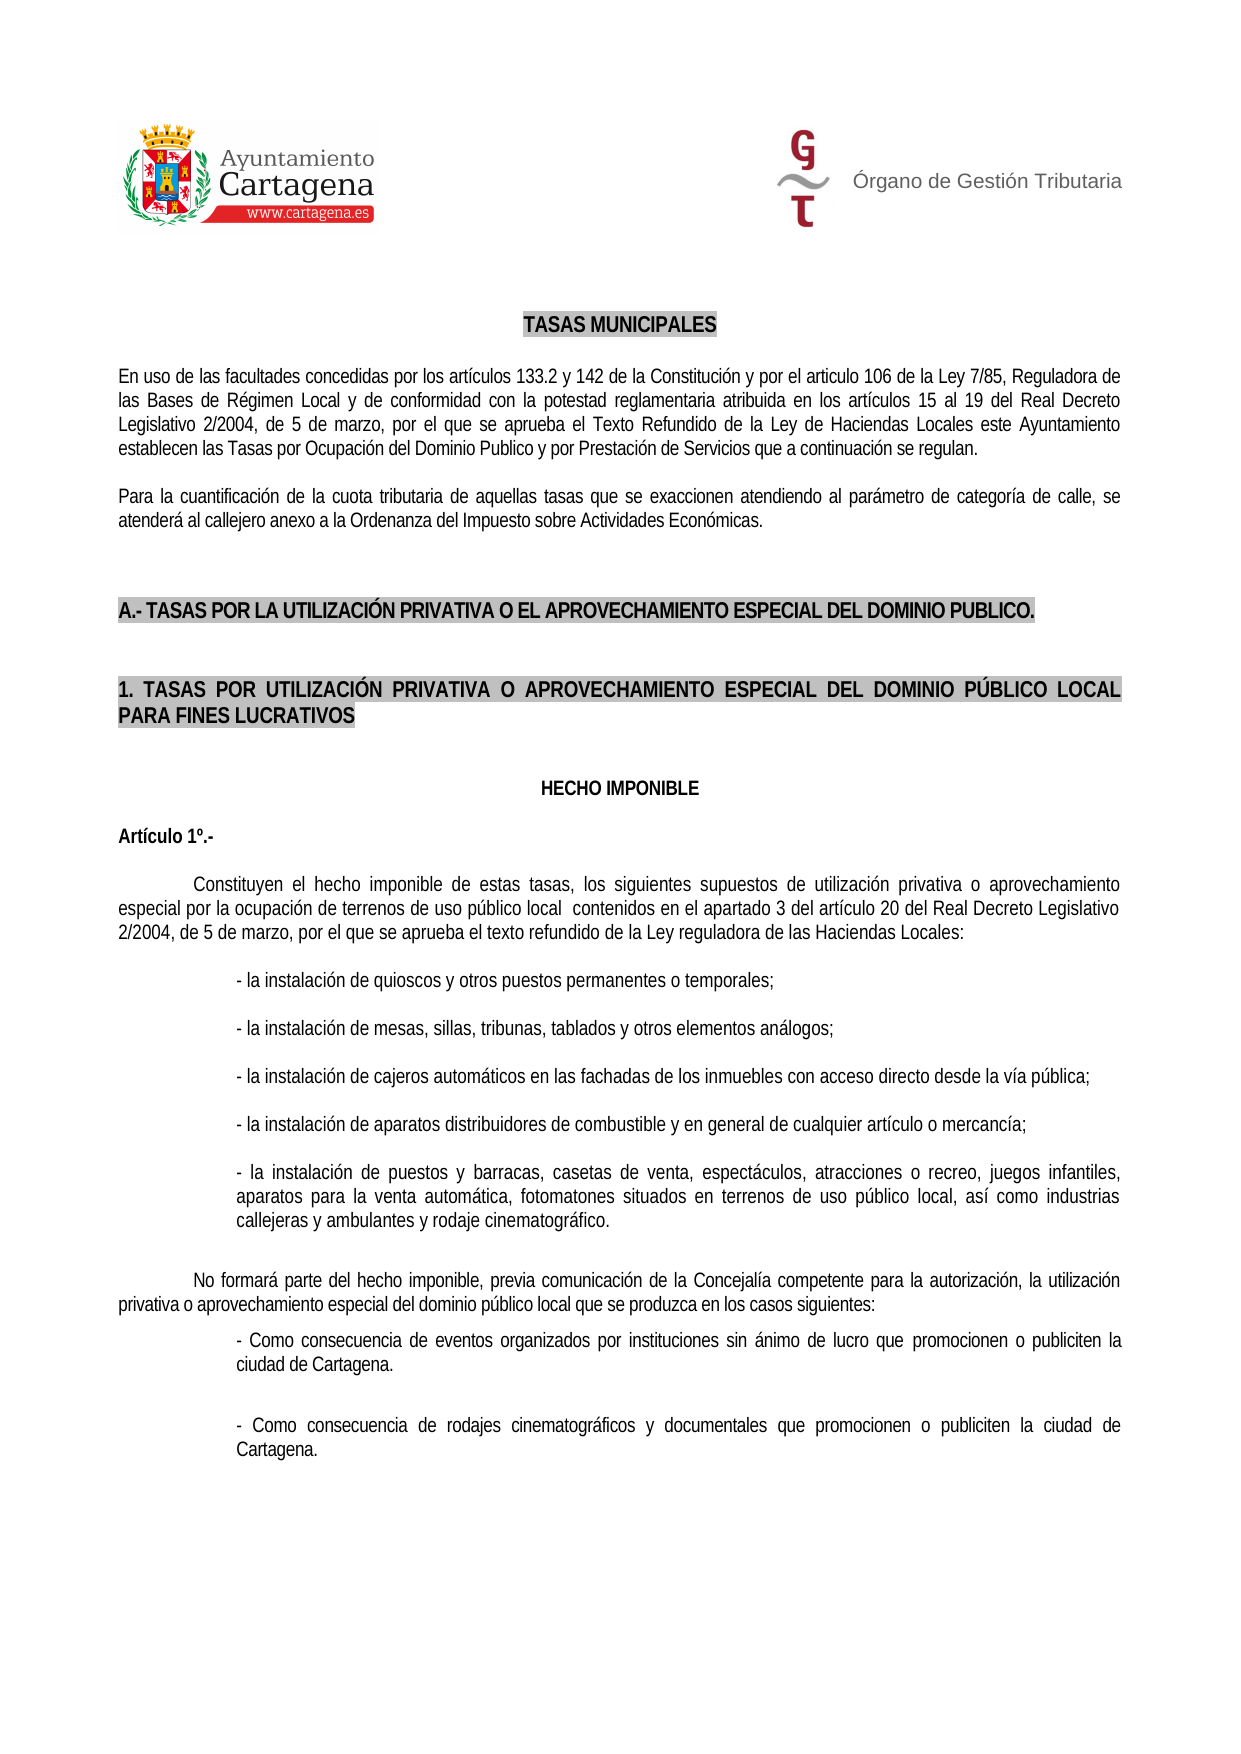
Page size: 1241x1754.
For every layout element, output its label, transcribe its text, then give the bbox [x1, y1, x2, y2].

text - la instalación de cajeros automáticos en las fachadas de los inmuebles con acceso directo desde la vía pública; [236, 1064, 1122, 1088]
text No formará parte del hecho imponible, previa comunicación de la Concejalía competente para la autorización, la utilización privativa o aprovechamiento especial del dominio público local que se produzca en los casos siguientes: [118, 1268, 1122, 1316]
text 1. TASAS POR UTILIZACIÓN PRIVATIVA O APROVECHAMIENTO ESPECIAL DEL DOMINIO PÚBLICO LOCAL PARA FINES LUCRATIVOS [118, 676, 1122, 728]
text - la instalación de quioscos y otros puestos permanentes o temporales; [236, 968, 1069, 992]
subtitle HECHO IMPONIBLE [118, 776, 1122, 800]
text - la instalación de aparatos distribuidores de combustible y en general de cualquier artículo o mercancía; [236, 1112, 1069, 1136]
text A.- TASAS POR LA UTILIZACIÓN PRIVATIVA O EL APROVECHAMIENTO ESPECIAL DEL DOMINIO PUBLICO. [118, 597, 1122, 623]
text - Como consecuencia de eventos organizados por instituciones sin ánimo de lucro que promocionen o publiciten la ciudad de Cartagena. [236, 1328, 1122, 1376]
text - la instalación de puestos y barracas, casetas de venta, espectáculos, atracciones o recreo, juegos infantiles, aparatos para la venta automática, fotomatones situados en terrenos de uso público local, así como industrias callejeras y ambulantes y rodaje cinematográfico. [236, 1160, 1122, 1232]
text Constituyen el hecho imponible de estas tasas, los siguientes supuestos de utilización privativa o aprovechamiento especial por la ocupación de terrenos de uso público local contenidos en el apartado 3 del artículo 20 del Real Decreto Legislativo 2/2004, de 5 de marzo, por el que se aprueba el texto refundido de la Ley reguladora de las Haciendas Locales: [118, 872, 1122, 944]
subtitle Artículo 1º.- [118, 824, 1122, 848]
text - Como consecuencia de rodajes cinematográficos y documentales que promocionen o publiciten la ciudad de Cartagena. [236, 1413, 1122, 1461]
text En uso de las facultades concedidas por los artículos 133.2 y 142 de la Constitución y por el articulo 106 de la Ley 7/85, Reguladora de las Bases de Régimen Local y de conformidad con la potestad reglamentaria atribuida en los artículos 15 al 19 del Real Decreto Legislativo 2/2004, de 5 de marzo, por el que se aprueba el Texto Refundido de la Ley de Haciendas Locales este Ayuntamiento establecen las Tasas por Ocupación del Dominio Publico y por Prestación de Servicios que a continuación se regulan. [118, 364, 1122, 459]
text TASAS MUNICIPALES [118, 311, 1122, 337]
text Para la cuantificación de la cuota tributaria de aquellas tasas que se exaccionen atendiendo al parámetro de categoría de calle, se atenderá al callejero anexo a la Ordenanza del Impuesto sobre Actividades Económicas. [118, 483, 1122, 531]
picture [117, 119, 379, 236]
text - la instalación de mesas, sillas, tribunas, tablados y otros elementos análogos; [236, 1016, 1069, 1040]
